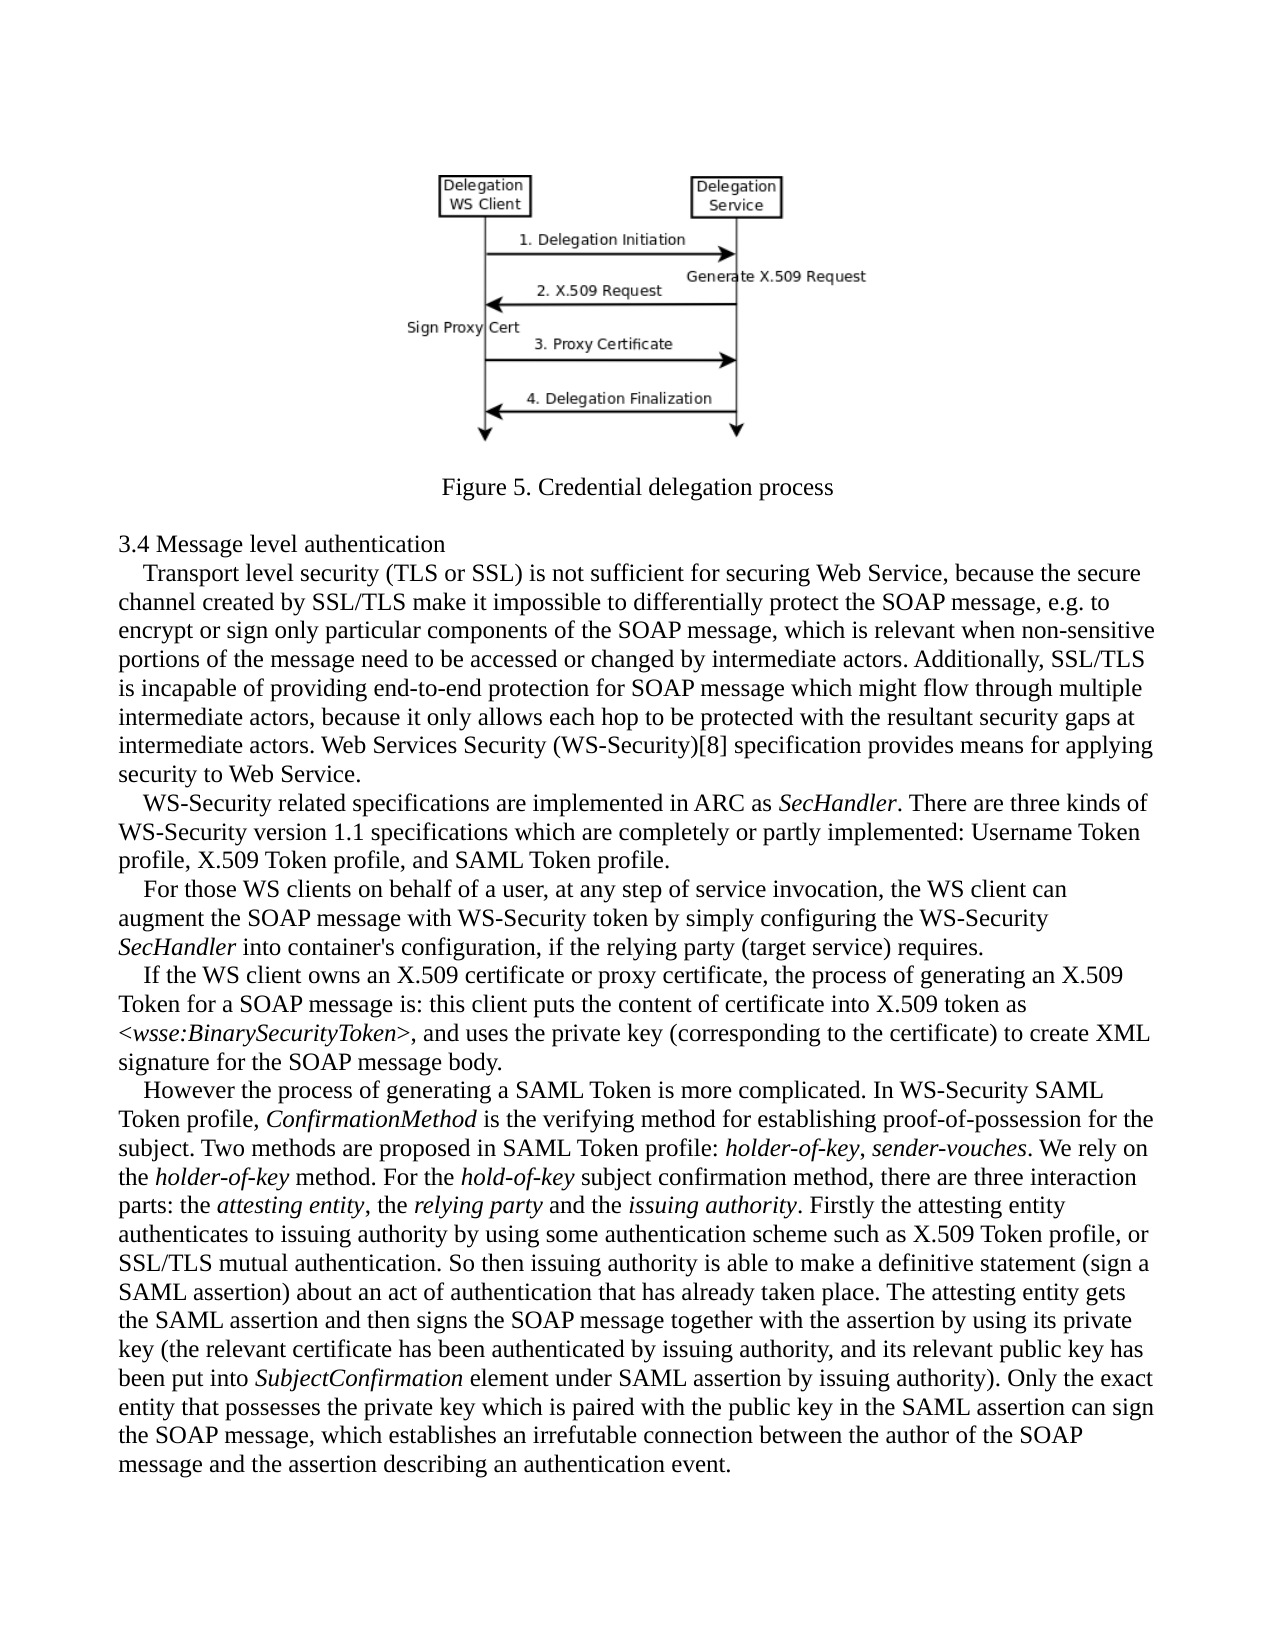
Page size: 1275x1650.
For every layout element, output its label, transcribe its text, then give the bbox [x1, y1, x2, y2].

text Transport level security (TLS or SSL) is not sufficient for securing Web Service, because the secure channel created by SSL/TLS make it impossible to differentially protect the SOAP message, e.g. to encrypt or sign only particular components of the SOAP message, which is relevant when non-sensitive portions of the message need to be accessed or changed by intermediate actors. Additionally, SSL/TLS is incapable of providing end-to-end protection for SOAP message which might flow through multiple intermediate actors, because it only allows each hop to be protected with the resultant security gaps at intermediate actors. Web Services Security (WS-Security)[8] specification provides means for applying security to Web Service. [118, 558, 1157, 788]
text However the process of generating a SAML Token is more complicated. In WS-Security SAML Token profile, ConfirmationMethod is the verifying method for establishing proof-of-possession for the subject. Two methods are proposed in SAML Token profile: holder-of-key, sender-vouches. We rely on the holder-of-key method. For the hold-of-key subject confirmation method, there are three interaction parts: the attesting entity, the relying party and the issuing authority. Firstly the attesting entity authenticates to issuing authority by using some authentication scheme such as X.509 Token profile, or SSL/TLS mutual authentication. So then issuing authority is able to make a definitive statement (sign a SAML assertion) about an act of authentication that has already taken place. The attesting entity gets the SAML assertion and then signs the SOAP message together with the assertion by using its private key (the relevant certificate has been authenticated by issuing authority, and its relevant public key has been put into SubjectConfirmation element under SAML assertion by issuing authority). Only the exact entity that possesses the private key which is paired with the public key in the SAML assertion can sign the SOAP message, which establishes an irrefutable connection between the author of the SOAP message and the assertion describing an authentication event. [118, 1076, 1157, 1478]
text Figure 5. Credential delegation process [118, 472, 1157, 501]
text WS-Security related specifications are implemented in ARC as SecHandler. There are three kinds of WS-Security version 1.1 specifications which are completely or partly implemented: Username Token profile, X.509 Token profile, and SAML Token profile. [118, 788, 1157, 874]
text 3.4 Message level authentication [118, 529, 1157, 558]
text For those WS clients on behalf of a user, at any step of service invocation, the WS client can augment the SOAP message with WS-Security token by simply configuring the WS-Security SecHandler into container's configuration, if the relying party (target service) requires. [118, 874, 1157, 961]
picture [407, 175, 868, 443]
text If the WS client owns an X.509 certificate or proxy certificate, the process of generating an X.509 Token for a SOAP message is: this client puts the content of certificate into X.509 token as <wsse:BinarySecurityToken>, and uses the private key (corresponding to the certificate) to create XML signature for the SOAP message body. [118, 961, 1157, 1076]
